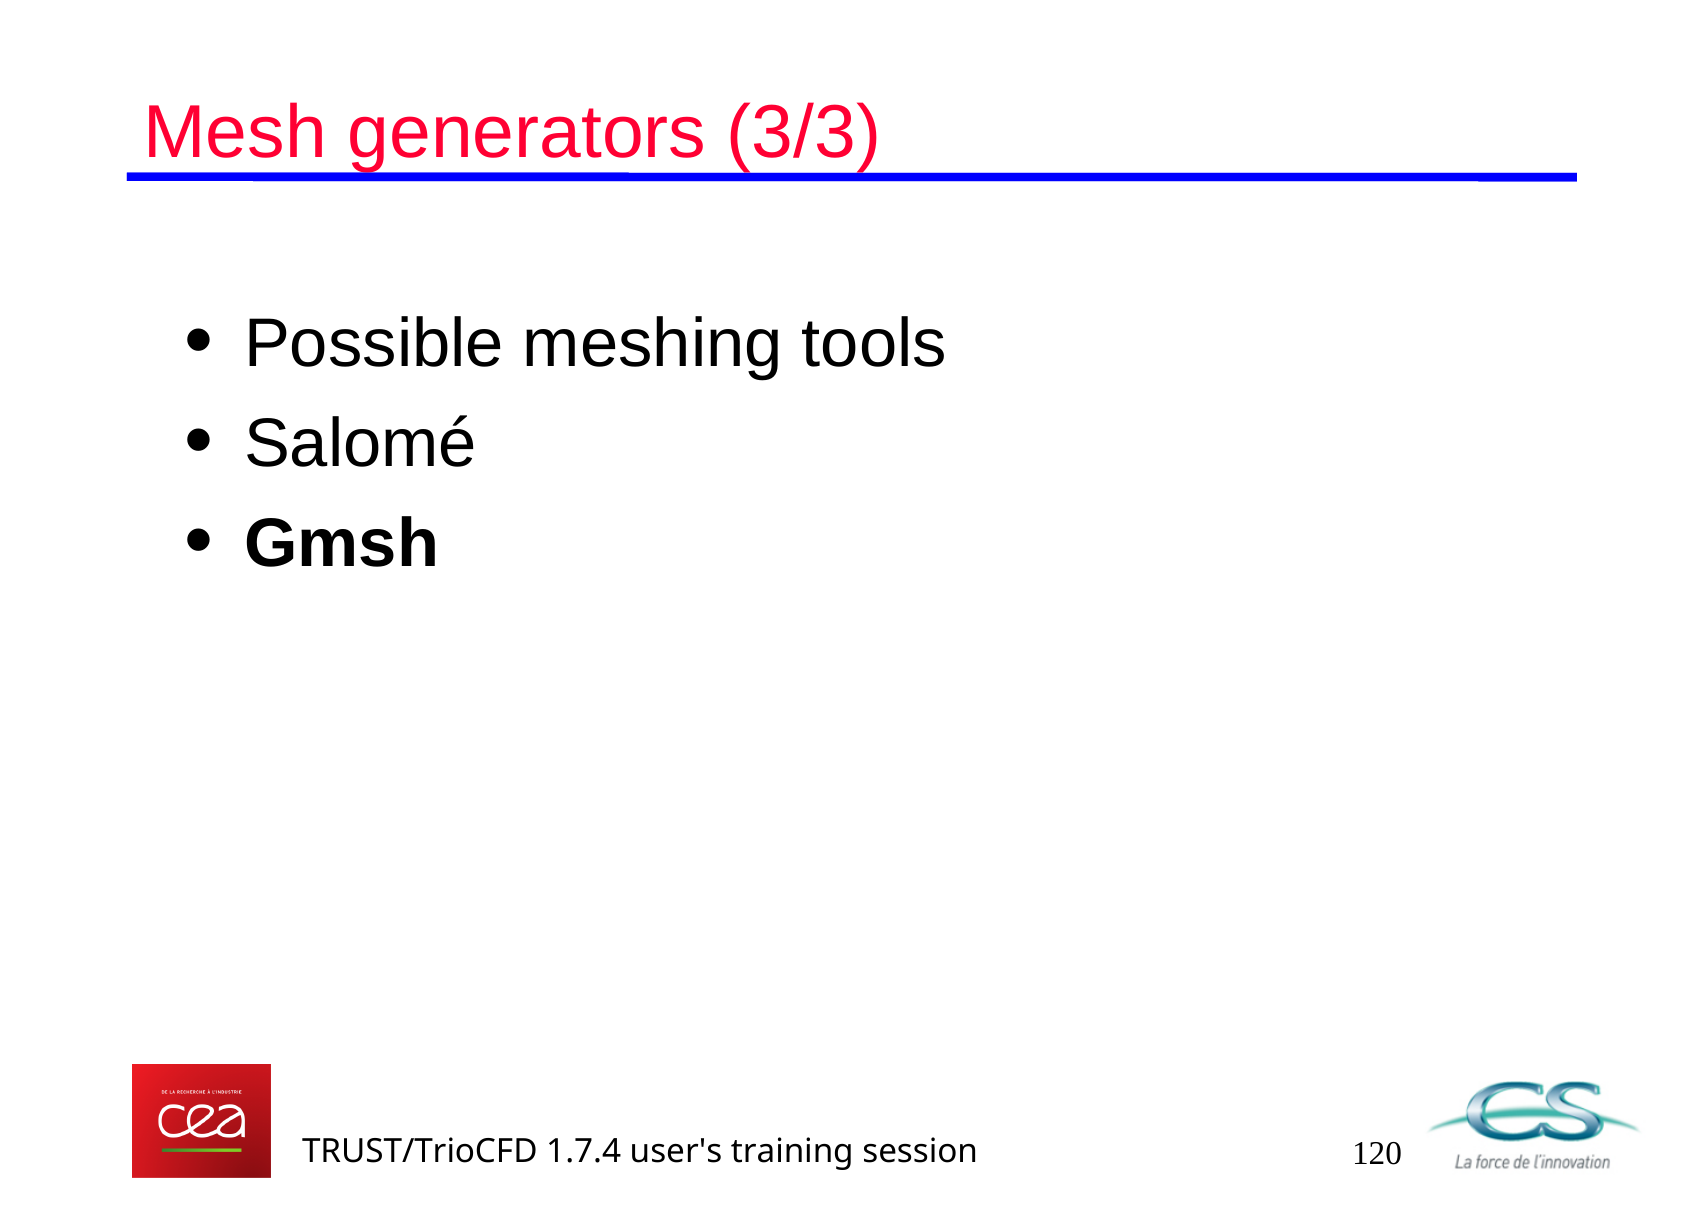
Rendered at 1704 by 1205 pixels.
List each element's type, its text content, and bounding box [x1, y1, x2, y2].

list Possible meshing tools Salomé Gmsh [169, 290, 1353, 902]
title Mesh generators (3/3) [127, 39, 1661, 215]
picture [1423, 1072, 1648, 1179]
picture [132, 1064, 271, 1178]
